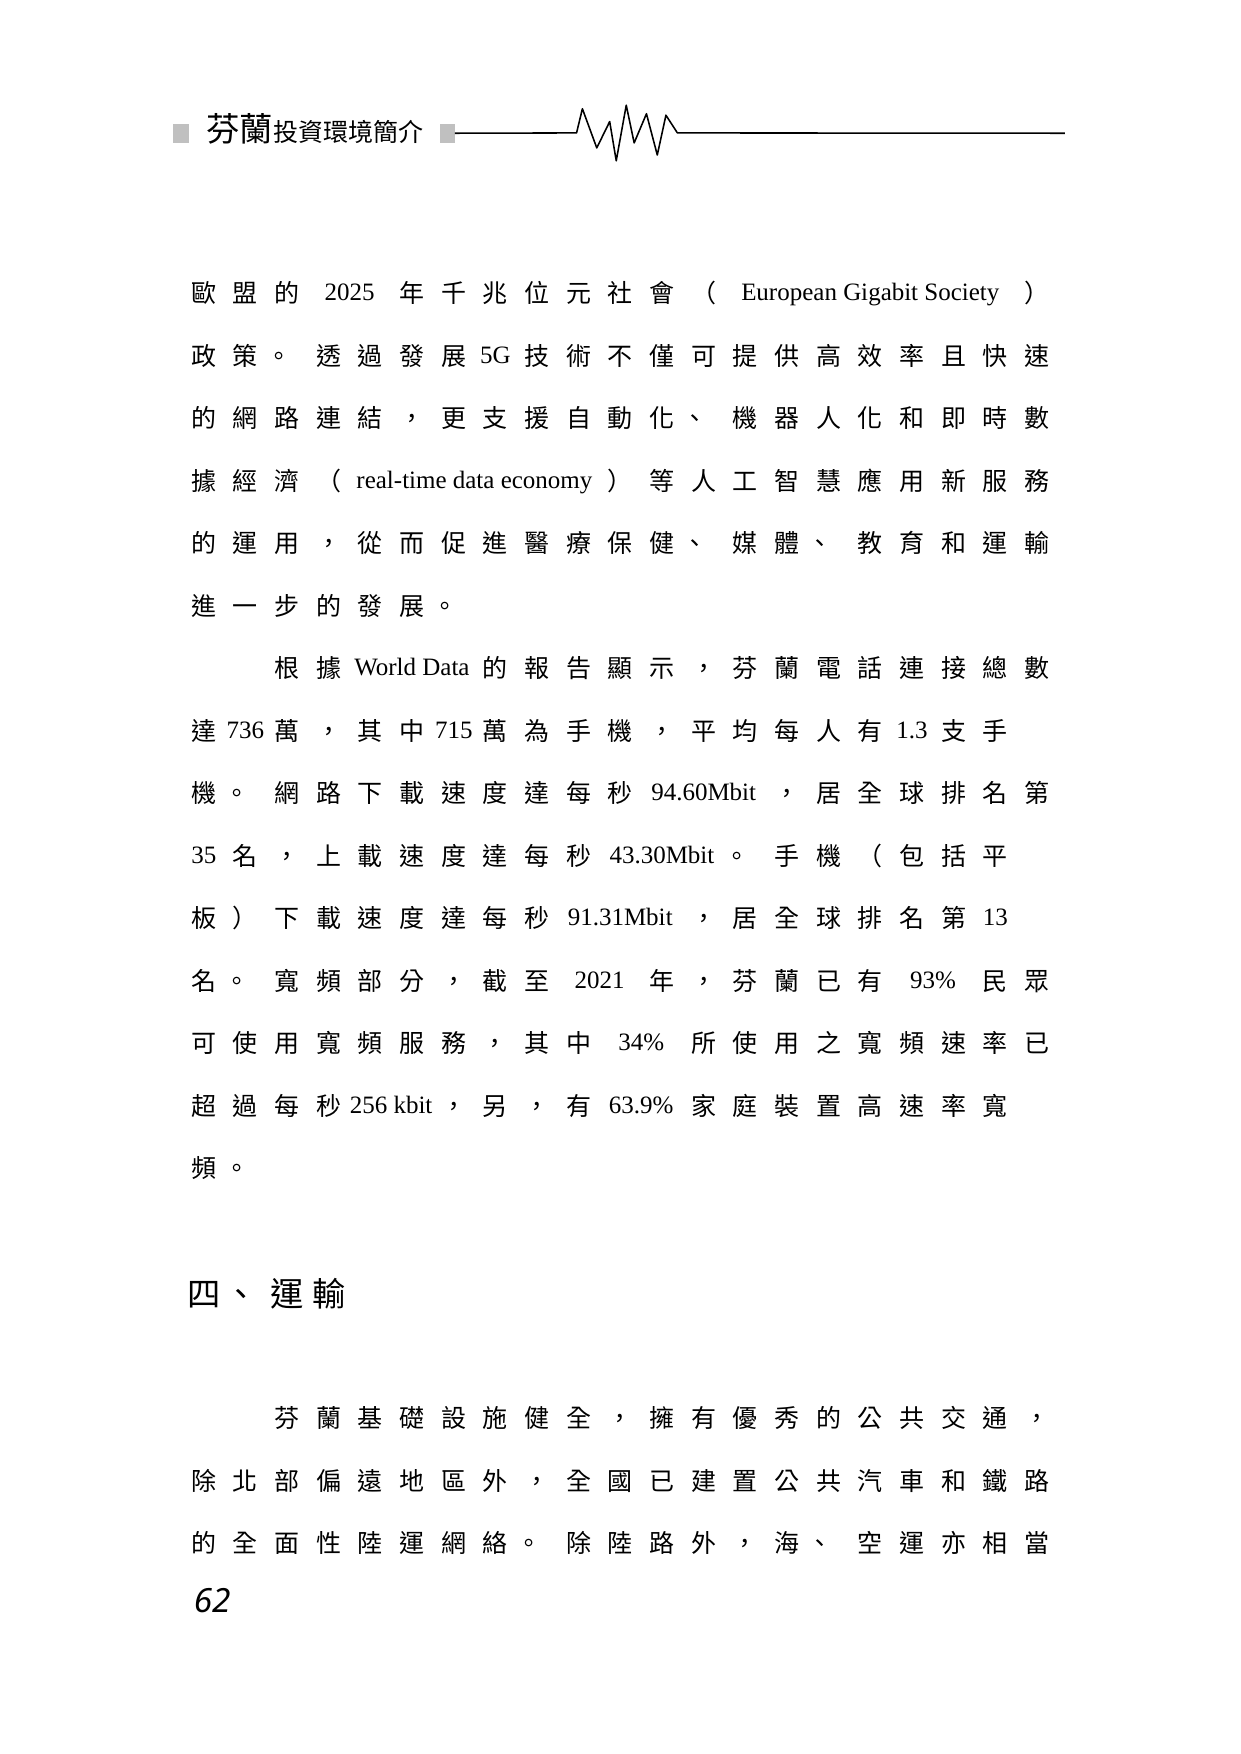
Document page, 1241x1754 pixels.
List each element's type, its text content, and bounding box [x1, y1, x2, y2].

text 四、運輸 [183, 1250, 1058, 1313]
text 歐盟的2025年千兆位元社會（European Gigabit Society）政策。透過發展5G技術不僅可提供高效率且快速的網路連結，更支援自動化、機器人化和即時數據經濟（real-time data economy）等人工智慧應用新服務的運用，從而促進醫療保健、媒體、教育和運輸進一步的發展。 [183, 250, 1058, 625]
text 芬蘭基礎設施健全，擁有優秀的公共交通，除北部偏遠地區外，全國已建置公共汽車和鐵路的全面性陸運網絡。除陸路外，海、空運亦相當 [183, 1375, 1058, 1563]
text 根據World Data的報告顯示，芬蘭電話連接總數達736萬，其中715萬為手機，平均每人有1.3支手機。網路下載速度達每秒94.60Mbit，居全球排名第35名，上載速度達每秒43.30Mbit。手機（包括平板）下載速度達每秒91.31Mbit，居全球排名第13名。寬頻部分，截至2021年，芬蘭已有93%民眾可使用寬頻服務，其中34%所使用之寬頻速率已超過每秒256 kbit，另，有63.9%家庭裝置高速率寬頻。 [183, 625, 1058, 1188]
